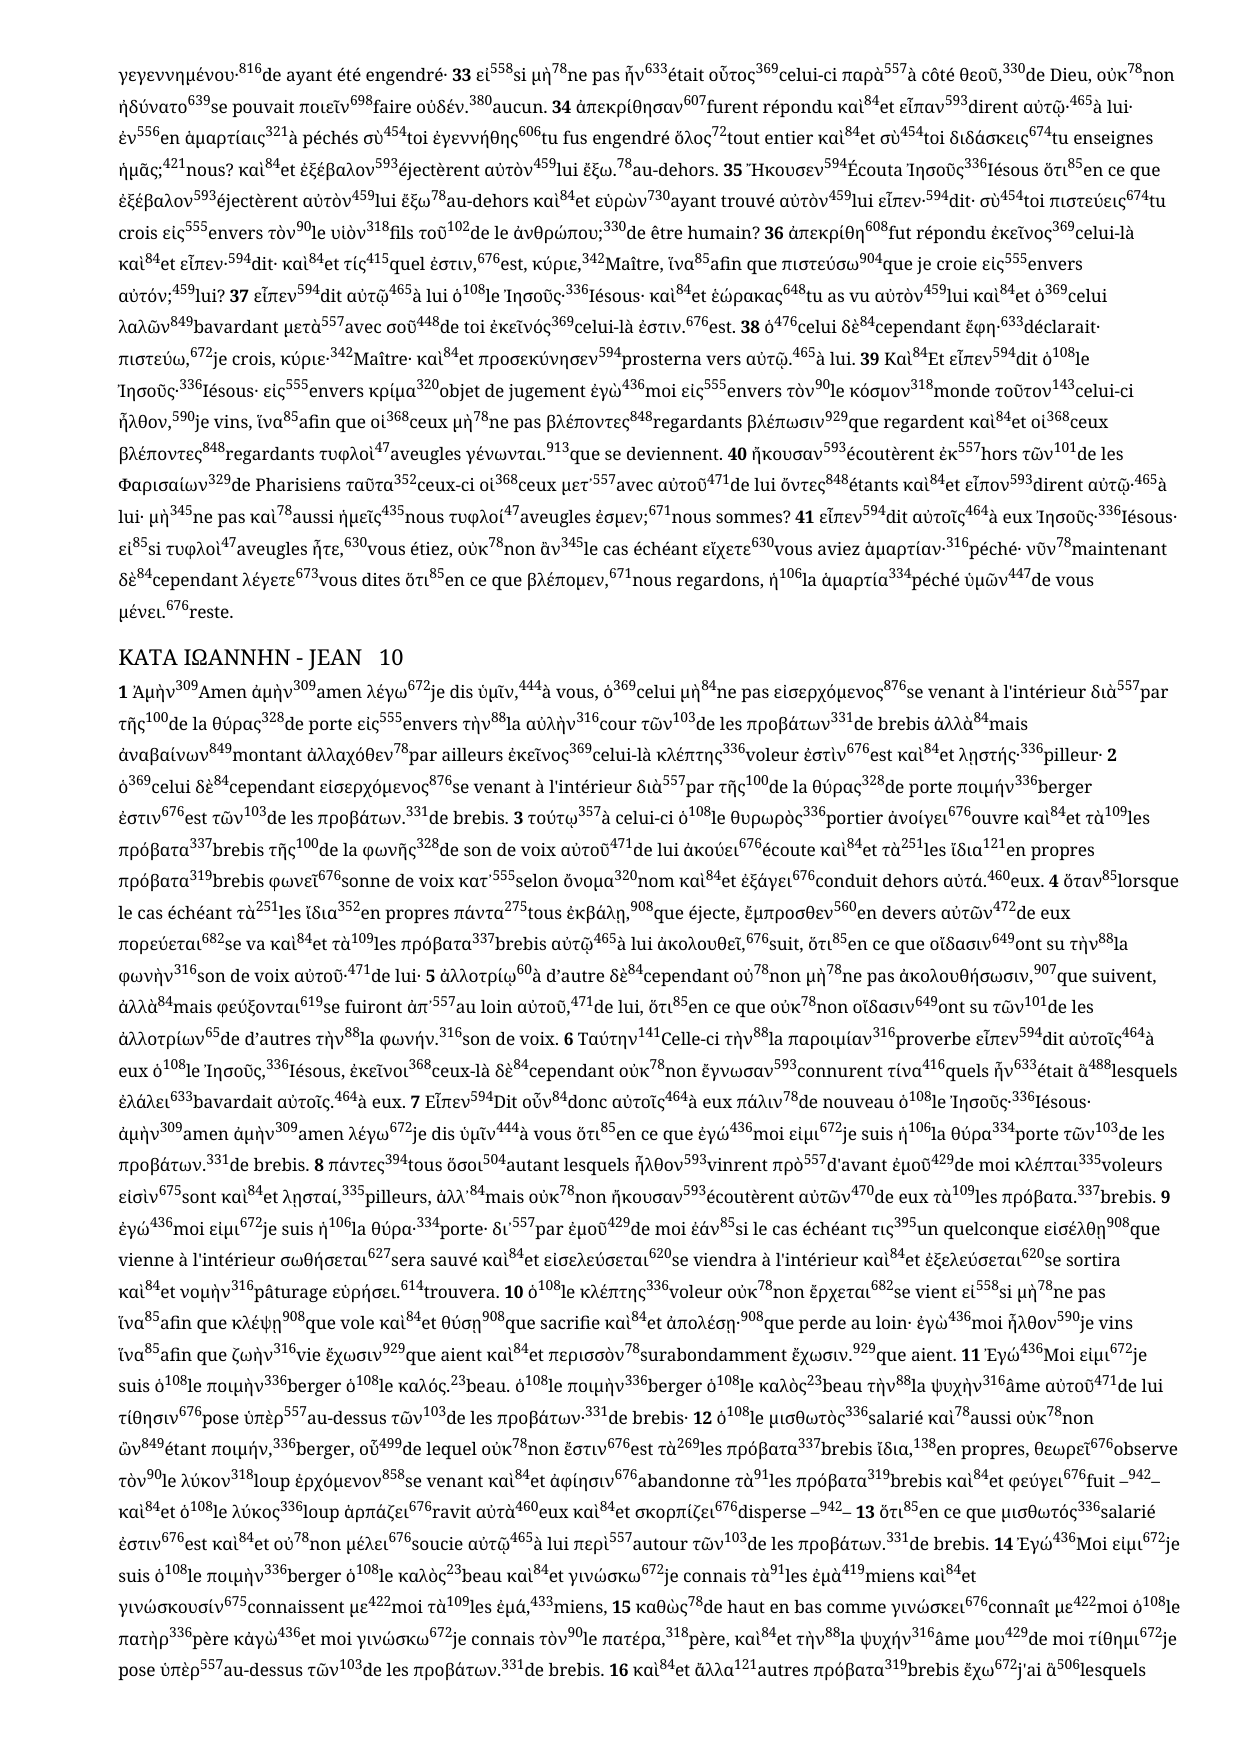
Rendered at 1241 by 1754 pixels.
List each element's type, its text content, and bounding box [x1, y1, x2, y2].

text 1 Καὶ84Et παράγων849menant de côté εἶδεν594vit ἄνθρωπον318être humain τυφλὸν4aveugle ἐκ557hors γενετῆς.328de naissance. 2 καὶ84et ἠρώτησαν593sollicitèrent αὐτὸν459lui οἱ107les μαθηταὶ335disciples αὐτοῦ471de lui λέγοντες·848disants· ῥαββεί,342rabbi, τίς415quel ἥμαρτεν,594pécha, οὗτος369celui-ci ἢ84ou οἱ107les γονεῖς335parents géniteurs αὐτοῦ,471de lui, ἵνα85afin que τυφλὸς72aveugle γεννηθῇ;920que soit engendré? 3 ἀπεκρίθη608fut répondu Ἰησοῦς·336Iésous· οὔτε84ni οὗτος369celui-ci ἥμαρτεν594pécha οὔτε84ni οἱ107les γονεῖς335parents géniteurs αὐτοῦ,471de lui, ἀλλ᾽84mais ἵνα85afin que φανερωθῇ920que soit rendu visible τὰ109les ἔργα337travaux τοῦ102de le θεοῦ330de Dieu ἐν556en αὐτῷ.465à lui. 4 ἡμᾶς421nous δεῖ676attache de lien ἐργάζεσθαι699se mettre au travail τὰ91les ἔργα319travaux τοῦ363de celui πέμψαντός725de ayant mandé με422moi ἕως85jusqu'à ce que ἡμέρα334journée ἐστίν·676est· ἔρχεται682se vient νὺξ334nuit ὅτε78lorsque οὐδεὶς395aucun δύναται682se peut ἐργάζεσθαι.699se mettre au travail. 5 ὅταν85lorsque le cas échéant ἐν556en τῷ96à le κόσμῳ324à monde ὦ,926que je sois, φῶς338lumière εἰμι672je suis τοῦ102de le κόσμου.330de monde. 6 Ταῦτα352Ceux-ci εἰπὼν730ayant dit ἔπτυσεν594cracha χαμαὶ78à terre καὶ84et ἐποίησεν594fit πηλὸν318boue ἐκ557hors τοῦ104de le πτύσματος332de crachat καὶ84et ἐπέχρισεν594oignit sur αὐτοῦ471de lui τὸν90le πηλὸν318boue ἐπὶ555sur τοὺς249les ὀφθαλμοὺς317yeux 7 καὶ84et εἶπεν594dit αὐτῷ·465à lui· ὕπαγε578dirige en arrière νίψαι566te lave εἰς555envers τὴν88la κολυμβήθραν316piscine τοῦ102de le Σιλωάμ330de Siloam ὃ507lequel ἑρμηνεύεται688est interprété ἀπεσταλμένος.822ayant été envoyé. ἀπῆλθεν594éloigna οὖν84donc καὶ84et ἐνίψατο600se lava καὶ84et ἦλθεν594vint βλέπων.849regardant. 8 Οἱ107Les οὖν84donc γείτονες335voisins καὶ84et οἱ368ceux θεωροῦντες848observants αὐτὸν459lui τὸ92le πρότερον56plus avant ὅτι85en ce que προσαίτης336mendiant ἦν633était ἔλεγον·632disaient· οὐχ345non οὗτός369celui-ci ἐστιν676est ὁ369celui καθήμενος876se étant assis καὶ84et προσαιτῶν;849mendiant auprès? 9 ἄλλοι394autres ἔλεγον632disaient ὅτι85en ce que οὗτός369celui-ci ἐστιν,676est, ἄλλοι394autres ἔλεγον·632disaient· οὐχί,309non pas, ἀλλὰ84mais ὅμοιος48semblable αὐτῷ465à lui ἐστιν.676est. ἐκεῖνος347celui-là ἔλεγεν633disait ὅτι85en ce que ἐγώ436moi εἰμι.672je suis. 10 ἔλεγον632disaient οὖν84donc αὐτῷ·465à lui· πῶς78comment? ἠνεῴχθησάν607furent ouvert σου448de toi οἱ107les ὀφθαλμοί;335yeux? 11 ἀπεκρίθη608fut répondu ἐκεῖνος·369celui-là· ὁ108le ἄνθρωπος336être humain ὁ369celui λεγόμενος900étant dit Ἰησοῦς336Iésous πηλὸν318boue ἐποίησεν594fit καὶ84et ἐπέχρισέν594oignit sur μου429de moi τοὺς89les ὀφθαλμοὺς317yeux καὶ84et εἶπέν594dit μοι425à moi ὅτι85en ce que ὕπαγε578dirige en arrière εἰς555envers τὸν90le Σιλωὰμ318Siloam καὶ84et νίψαι·566te lave· ἀπελθὼν730ayant éloigné οὖν84donc καὶ84et νιψάμενος749se ayant lavé ἀνέβλεψα.590je regardai de bas en haut. 12 καὶ84et εἶπαν593dirent αὐτῷ·465à lui· ποῦ78où? ἐστιν676est ἐκεῖνος;369celui-là? λέγει·676dit· οὐκ78non οἶδα.646j'ai su. 13 Ἄγουσιν675Conduisent αὐτὸν459lui πρὸς555vers τοὺς89les Φαρισαίους317Pharisiens τόν90le ποτε78à un moment τυφλόν.33aveugle. 14 ἦν633était δὲ84cependant σάββατον338sabbat ἐν556en ᾗ303à laquelle ἡμέρᾳ322à journée τὸν90le πηλὸν318boue ἐποίησεν594fit ὁ108le Ἰησοῦς336Iésous καὶ84et ἀνέῳξεν594ouvrit αὐτοῦ471de lui τοὺς89les ὀφθαλμούς.317yeux. 15 πάλιν78de nouveau οὖν84donc ἠρώτων632sollicitaient αὐτὸν459lui καὶ78aussi οἱ107les Φαρισαῖοι335Pharisiens πῶς78comment? ἀνέβλεψεν.594regarda de bas en haut. ὁ476celui δὲ84cependant εἶπεν594dit αὐτοῖς·464à eux· πηλὸν318boue ἐπέθηκέν594imposa μου429de moi ἐπὶ555sur τοὺς89les ὀφθαλμοὺς317yeux καὶ84et ἐνιψάμην596je me lavai καὶ84et βλέπω.672je regarde. 16 ἔλεγον632disaient οὖν84donc ἐκ557hors τῶν101de les Φαρισαίων329de Pharisiens τινές·394des quelconques· οὐκ78non ἔστιν676est οὗτος369celui-ci παρὰ557à côté θεοῦ330de Dieu ὁ108le ἄνθρωπος,336être humain, ὅτι85en ce que τὸ92le σάββατον320sabbat οὐ78non τηρεῖ.676garde. ἄλλοι394autres ἔλεγον·632disaient· πῶς78comment? δύναται682se peut ἄνθρωπος336être humain ἁμαρτωλὸς23pécheur τοιαῦτα144tels σημεῖα319signes ποιεῖν;698faire? καὶ84et σχίσμα338schisme ἦν633était ἐν556en αὐτοῖς.464à eux. 17 λέγουσιν675disent οὖν84donc τῷ96à le τυφλῷ60à aveugle πάλιν·78de nouveau· τί404quel σὺ454toi λέγεις674tu dis περὶ557autour αὐτοῦ,471de lui, ὅτι85en ce que ἠνέῳξέν594ouvrit σου448de toi τοὺς89les ὀφθαλμούς;317yeux? ὁ476celui δὲ84cependant εἶπεν594dit ὅτι85en ce que προφήτης336prophète ἐστίν.676est. 18 Οὐκ78Non ἐπίστευσαν593crurent οὖν84donc οἱ107les Ἰουδαῖοι71Ioudaiens περὶ557autour αὐτοῦ471de lui ὅτι85en ce que ἦν633était τυφλὸς48aveugle καὶ84et ἀνέβλεψεν594regarda de bas en haut ἕως85jusqu'à ce que ὅτου501de lequel un quelconque ἐφώνησαν593sonnèrent de voix τοὺς89les γονεῖς317parents géniteurs αὐτοῦ471de lui τοῦ363de celui ἀναβλέψαντος725de ayant regardé de bas en haut 19 καὶ84et ἠρώτησαν593sollicitèrent αὐτοὺς458eux λέγοντες·848disants· οὗτός369celui-ci ἐστιν676est ὁ108le υἱὸς336fils ὑμῶν,447de vous, ὃν487lequel ὑμεῖς453vous λέγετε673vous dites ὅτι85en ce que τυφλὸς72aveugle ἐγεννήθη;608fut engendré? πῶς78comment? οὖν84donc βλέπει676regarde ἄρτι;78à l'instant? 20 ἀπεκρίθησαν607furent répondu οὖν84donc οἱ107les γονεῖς335parents géniteurs αὐτοῦ471de lui καὶ84et εἶπαν·593dirent· οἴδαμεν645nous avons su ὅτι85en ce que οὗτός369celui-ci ἐστιν676est ὁ108le υἱὸς336fils ἡμῶν428de nous καὶ84et ὅτι85en ce que τυφλὸς72aveugle ἐγεννήθη·608fut engendré· 21 πῶς78comment? δὲ84cependant νῦν78maintenant βλέπει676regarde οὐκ78non οἴδαμεν,645nous avons su, ἢ84ou τίς415quel ἤνοιξεν594ouvrit αὐτοῦ471de lui τοὺς89les ὀφθαλμοὺς317yeux ἡμεῖς435nous οὐκ78non οἴδαμεν·645nous avons su· αὐτὸν459lui ἐρωτήσατε,561sollicitez, ἡλικίαν316âge ἔχει,676a, αὐτὸς476lui περὶ557autour ἑαυτοῦ544de lui-même λαλήσει.614bavardera. 22 ταῦτα352ceux-ci εἶπαν593dirent οἱ107les γονεῖς335parents géniteurs αὐτοῦ471de lui ὅτι85en ce que ἐφοβοῦντο638se effrayaient τοὺς89les Ἰουδαίους·53Ioudaiens· ἤδη78déjà γὰρ84car συνετέθειντο668s'avaient posé ensemble οἱ107les Ἰουδαῖοι71Ioudaiens ἵνα85afin que ἐάν85si le cas échéant τις395un quelconque αὐτὸν459lui ὁμολογήσῃ908que avoue χριστόν,318Christ, ἀποσυνάγωγος48exclu de synagogue γένηται.914que se devienne. 23 διὰ555par le fait de τοῦτο353celui-ci οἱ107les γονεῖς335parents géniteurs αὐτοῦ471de lui εἶπαν593dirent ὅτι85en ce que ἡλικίαν316âge ἔχει,676a, αὐτὸν459lui ἐπερωτήσατε.561demandez sur. 24 Ἐφώνησαν593Sonnèrent de voix οὖν84donc τὸν90le ἄνθρωπον318être humain ἐκ557hors δευτέρου68de deuxième ὃς505lequel ἦν633était τυφλὸς48aveugle καὶ84et εἶπαν593dirent αὐτῷ·465à lui· δὸς562donne δόξαν316gloire τῷ96à le θεῷ·324à Dieu· ἡμεῖς435nous οἴδαμεν645nous avons su ὅτι85en ce que οὗτος161celui-ci ὁ108le ἄνθρωπος336être humain ἁμαρτωλός48pécheur ἐστιν.676est. 25 ἀπεκρίθη608fut répondu οὖν84donc ἐκεῖνος·369celui-là· εἰ85si ἁμαρτωλός48pécheur ἐστιν676est οὐκ78non οἶδα·646j'ai su· ἓν56un οἶδα646j'ai su ὅτι85en ce que τυφλὸς48aveugle ὢν849étant ἄρτι78à l'instant βλέπω.672je regarde. 26 εἶπον593dirent οὖν84donc αὐτῷ·465à lui· τί404quel ἐποίησέν594fit σοι;445à toi? πῶς78comment? ἤνοιξέν594ouvrit σου448de toi τοὺς89les ὀφθαλμούς;317yeux? 27 ἀπεκρίθη608fut répondu αὐτοῖς·464à eux· εἶπον590je dis ὑμῖν444à vous ἤδη78déjà καὶ84et οὐκ78non ἠκούσατε·591vous écoutâtes· τί404quel πάλιν78de nouveau θέλετε673vous voulez ἀκούειν;698écouter? μὴ345ne pas καὶ78aussi ὑμεῖς453vous θέλετε673vous voulez αὐτοῦ471de lui μαθηταὶ335disciples γενέσθαι;691se devenir? 28 καὶ84et ἐλοιδόρησαν593insultèrent αὐτὸν459lui καὶ84et εἶπαν·593dirent· σὺ454toi μαθητὴς336disciple εἶ674tu es ἐκείνου,363de celui-là, ἡμεῖς435nous δὲ84cependant τοῦ102de le Μωϋσέως330de Môusês ἐσμὲν671nous sommes μαθηταί·335disciples· 29 ἡμεῖς435nous οἴδαμεν645nous avons su ὅτι85en ce que Μωϋσεῖ324à Môusês λελάληκεν650a bavardé ὁ108le θεός,336Dieu, τοῦτον351celui-ci δὲ84cependant οὐκ78non οἴδαμεν645nous avons su πόθεν78d'où? ἐστίν.676est. 30 ἀπεκρίθη608fut répondu ὁ108le ἄνθρωπος336être humain καὶ84et εἶπεν594dit αὐτοῖς·464à eux· ἐν556en τούτῳ359à celui-ci γὰρ84car τὸ110le θαυμαστόν74extraordinaire ἐστιν,676est, ὅτι85en ce que ὑμεῖς453vous οὐκ78non οἴδατε647vous avez su πόθεν78d'où? ἐστίν,676est, καὶ84et ἤνοιξέν594ouvrit μου429de moi τοὺς89les ὀφθαλμούς.317yeux. 31 οἴδαμεν645nous avons su ὅτι85en ce que ἁμαρτωλῶν65de pécheurs ὁ108le θεὸς336Dieu οὐκ78non ἀκούει,676écoute, ἀλλ᾽84mais ἐάν85si le cas échéant τις292un quelconque θεοσεβὴς48vénérant Dieu ᾖ930que soit καὶ84et τὸ92le θέλημα320volonté αὐτοῦ471de lui ποιῇ930que fasse τούτου363de celui-ci ἀκούει.676écoute. 32 ἐκ557hors τοῦ102de le αἰῶνος330de ère οὐκ78non ἠκούσθη608fut écouté ὅτι85en ce que ἠνέῳξέν594ouvrit τις395un quelconque ὀφθαλμοὺς317yeux τυφλοῦ66de aveugle γεγεννημένου·816de ayant été engendré· 33 εἰ558si μὴ78ne pas ἦν633était οὗτος369celui-ci παρὰ557à côté θεοῦ,330de Dieu, οὐκ78non ἠδύνατο639se pouvait ποιεῖν698faire οὐδέν.380aucun. 34 ἀπεκρίθησαν607furent répondu καὶ84et εἶπαν593dirent αὐτῷ·465à lui· ἐν556en ἁμαρτίαις321à péchés σὺ454toi ἐγεννήθης606tu fus engendré ὅλος72tout entier καὶ84et σὺ454toi διδάσκεις674tu enseignes ἡμᾶς;421nous? καὶ84et ἐξέβαλον593éjectèrent αὐτὸν459lui ἔξω.78au-dehors. 35 Ἤκουσεν594Écouta Ἰησοῦς336Iésous ὅτι85en ce que ἐξέβαλον593éjectèrent αὐτὸν459lui ἔξω78au-dehors καὶ84et εὑρὼν730ayant trouvé αὐτὸν459lui εἶπεν·594dit· σὺ454toi πιστεύεις674tu crois εἰς555envers τὸν90le υἱὸν318fils τοῦ102de le ἀνθρώπου;330de être humain? 36 ἀπεκρίθη608fut répondu ἐκεῖνος369celui-là καὶ84et εἶπεν·594dit· καὶ84et τίς415quel ἐστιν,676est, κύριε,342Maître, ἵνα85afin que πιστεύσω904que je croie εἰς555envers αὐτόν;459lui? 37 εἶπεν594dit αὐτῷ465à lui ὁ108le Ἰησοῦς·336Iésous· καὶ84et ἑώρακας648tu as vu αὐτὸν459lui καὶ84et ὁ369celui λαλῶν849bavardant μετὰ557avec σοῦ448de toi ἐκεῖνός369celui-là ἐστιν.676est. 38 ὁ476celui δὲ84cependant ἔφη·633déclarait· πιστεύω,672je crois, κύριε·342Maître· καὶ84et προσεκύνησεν594prosterna vers αὐτῷ.465à lui. 39 Καὶ84Et εἶπεν594dit ὁ108le Ἰησοῦς·336Iésous· εἰς555envers κρίμα320objet de jugement ἐγὼ436moi εἰς555envers τὸν90le κόσμον318monde τοῦτον143celui-ci ἦλθον,590je vins, ἵνα85afin que οἱ368ceux μὴ78ne pas βλέποντες848regardants βλέπωσιν929que regardent καὶ84et οἱ368ceux βλέποντες848regardants τυφλοὶ47aveugles γένωνται.913que se deviennent. 40 ἤκουσαν593écoutèrent ἐκ557hors τῶν101de les Φαρισαίων329de Pharisiens ταῦτα352ceux-ci οἱ368ceux μετ᾽557avec αὐτοῦ471de lui ὄντες848étants καὶ84et εἶπον593dirent αὐτῷ·465à lui· μὴ345ne pas καὶ78aussi ἡμεῖς435nous τυφλοί47aveugles ἐσμεν;671nous sommes? 41 εἶπεν594dit αὐτοῖς464à eux Ἰησοῦς·336Iésous· εἰ85si τυφλοὶ47aveugles ἦτε,630vous étiez, οὐκ78non ἂν345le cas échéant εἴχετε630vous aviez ἁμαρτίαν·316péché· νῦν78maintenant δὲ84cependant λέγετε673vous dites ὅτι85en ce que βλέπομεν,671nous regardons, ἡ106la ἁμαρτία334péché ὑμῶν447de vous μένει.676reste. [118, 59, 1181, 623]
text ΚΑΤΑ ΙΩΑΝΝΗΝ - JEAN 10 [118, 642, 1181, 672]
text 1 Ἀμὴν309Amen ἀμὴν309amen λέγω672je dis ὑμῖν,444à vous, ὁ369celui μὴ84ne pas εἰσερχόμενος876se venant à l'intérieur διὰ557par τῆς100de la θύρας328de porte εἰς555envers τὴν88la αὐλὴν316cour τῶν103de les προβάτων331de brebis ἀλλὰ84mais ἀναβαίνων849montant ἀλλαχόθεν78par ailleurs ἐκεῖνος369celui-là κλέπτης336voleur ἐστὶν676est καὶ84et λῃστής·336pilleur· 2 ὁ369celui δὲ84cependant εἰσερχόμενος876se venant à l'intérieur διὰ557par τῆς100de la θύρας328de porte ποιμήν336berger ἐστιν676est τῶν103de les προβάτων.331de brebis. 3 τούτῳ357à celui-ci ὁ108le θυρωρὸς336portier ἀνοίγει676ouvre καὶ84et τὰ109les πρόβατα337brebis τῆς100de la φωνῆς328de son de voix αὐτοῦ471de lui ἀκούει676écoute καὶ84et τὰ251les ἴδια121en propres πρόβατα319brebis φωνεῖ676sonne de voix κατ᾽555selon ὄνομα320nom καὶ84et ἐξάγει676conduit dehors αὐτά.460eux. 4 ὅταν85lorsque le cas échéant τὰ251les ἴδια352en propres πάντα275tous ἐκβάλῃ,908que éjecte, ἔμπροσθεν560en devers αὐτῶν472de eux πορεύεται682se va καὶ84et τὰ109les πρόβατα337brebis αὐτῷ465à lui ἀκολουθεῖ,676suit, ὅτι85en ce que οἴδασιν649ont su τὴν88la φωνὴν316son de voix αὐτοῦ·471de lui· 5 ἀλλοτρίῳ60à d’autre δὲ84cependant οὐ78non μὴ78ne pas ἀκολουθήσωσιν,907que suivent, ἀλλὰ84mais φεύξονται619se fuiront ἀπ᾽557au loin αὐτοῦ,471de lui, ὅτι85en ce que οὐκ78non οἴδασιν649ont su τῶν101de les ἀλλοτρίων65de d’autres τὴν88la φωνήν.316son de voix. 6 Ταύτην141Celle-ci τὴν88la παροιμίαν316proverbe εἶπεν594dit αὐτοῖς464à eux ὁ108le Ἰησοῦς,336Iésous, ἐκεῖνοι368ceux-là δὲ84cependant οὐκ78non ἔγνωσαν593connurent τίνα416quels ἦν633était ἃ488lesquels ἐλάλει633bavardait αὐτοῖς.464à eux. 7 Εἶπεν594Dit οὖν84donc αὐτοῖς464à eux πάλιν78de nouveau ὁ108le Ἰησοῦς·336Iésous· ἀμὴν309amen ἀμὴν309amen λέγω672je dis ὑμῖν444à vous ὅτι85en ce que ἐγώ436moi εἰμι672je suis ἡ106la θύρα334porte τῶν103de les προβάτων.331de brebis. 8 πάντες394tous ὅσοι504autant lesquels ἦλθον593vinrent πρὸ557d'avant ἐμοῦ429de moi κλέπται335voleurs εἰσὶν675sont καὶ84et λῃσταί,335pilleurs, ἀλλ᾽84mais οὐκ78non ἤκουσαν593écoutèrent αὐτῶν470de eux τὰ109les πρόβατα.337brebis. 9 ἐγώ436moi εἰμι672je suis ἡ106la θύρα·334porte· δι᾽557par ἐμοῦ429de moi ἐάν85si le cas échéant τις395un quelconque εἰσέλθῃ908que vienne à l'intérieur σωθήσεται627sera sauvé καὶ84et εἰσελεύσεται620se viendra à l'intérieur καὶ84et ἐξελεύσεται620se sortira καὶ84et νομὴν316pâturage εὑρήσει.614trouvera. 10 ὁ108le κλέπτης336voleur οὐκ78non ἔρχεται682se vient εἰ558si μὴ78ne pas ἵνα85afin que κλέψῃ908que vole καὶ84et θύσῃ908que sacrifie καὶ84et ἀπολέσῃ·908que perde au loin· ἐγὼ436moi ἦλθον590je vins ἵνα85afin que ζωὴν316vie ἔχωσιν929que aient καὶ84et περισσὸν78surabondamment ἔχωσιν.929que aient. 11 Ἐγώ436Moi εἰμι672je suis ὁ108le ποιμὴν336berger ὁ108le καλός.23beau. ὁ108le ποιμὴν336berger ὁ108le καλὸς23beau τὴν88la ψυχὴν316âme αὐτοῦ471de lui τίθησιν676pose ὑπὲρ557au-dessus τῶν103de les προβάτων·331de brebis· 12 ὁ108le μισθωτὸς336salarié καὶ78aussi οὐκ78non ὢν849étant ποιμήν,336berger, οὗ499de lequel οὐκ78non ἔστιν676est τὰ269les πρόβατα337brebis ἴδια,138en propres, θεωρεῖ676observe τὸν90le λύκον318loup ἐρχόμενον858se venant καὶ84et ἀφίησιν676abandonne τὰ91les πρόβατα319brebis καὶ84et φεύγει676fuit –942– καὶ84et ὁ108le λύκος336loup ἁρπάζει676ravit αὐτὰ460eux καὶ84et σκορπίζει676disperse –942– 13 ὅτι85en ce que μισθωτός336salarié ἐστιν676est καὶ84et οὐ78non μέλει676soucie αὐτῷ465à lui περὶ557autour τῶν103de les προβάτων.331de brebis. 14 Ἐγώ436Moi εἰμι672je suis ὁ108le ποιμὴν336berger ὁ108le καλὸς23beau καὶ84et γινώσκω672je connais τὰ91les ἐμὰ419miens καὶ84et γινώσκουσίν675connaissent με422moi τὰ109les ἐμά,433miens, 15 καθὼς78de haut en bas comme γινώσκει676connaît με422moi ὁ108le πατὴρ336père κἀγὼ436et moi γινώσκω672je connais τὸν90le πατέρα,318père, καὶ84et τὴν88la ψυχήν316âme μου429de moi τίθημι672je pose ὑπὲρ557au-dessus τῶν103de les προβάτων.331de brebis. 16 καὶ84et ἄλλα121autres πρόβατα319brebis ἔχω672j'ai ἃ506lesquels οὐκ78non ἔστιν676est ἐκ557hors τῆς100de la αὐλῆς328de cour ταύτης·153de celle-ci· κἀκεῖνα352et ceux-là δεῖ676attache de lien με422moi ἀγαγεῖν689conduire καὶ84et τῆς100de la φωνῆς328de son de voix μου429de moi ἀκούσουσιν,613écouteront, καὶ84et γενήσονται619se deviendront μία200une ποίμνη,334bergerie de troupeau, εἷς202un ποιμήν.336berger. 17 Διὰ555Par le fait de τοῦτό353celui-ci με422moi ὁ108le πατὴρ336père ἀγαπᾷ676aime ὅτι85en ce que ἐγὼ436moi τίθημι672je pose τὴν88la ψυχήν316âme μου,429de moi, ἵνα85afin que πάλιν78de nouveau λάβω904que je prenne αὐτήν.457elle. 18 οὐδεὶς395aucun ἦρεν594leva αὐτὴν457elle ἀπ᾽557au loin ἐμοῦ,429de moi, ἀλλ᾽84mais ἐγὼ436moi τίθημι672je pose αὐτὴν457elle ἀπ᾽557au loin ἐμαυτοῦ.518de moi-même. ἐξουσίαν316autorité ἔχω672j'ai θεῖναι689poser αὐτήν,457elle, καὶ84et ἐξουσίαν316autorité ἔχω672j'ai πάλιν78de nouveau λαβεῖν689prendre αὐτήν·457elle· ταύτην141celle-ci τὴν88la ἐντολὴν316commandement ἔλαβον590je pris παρὰ557à côté τοῦ102de le πατρός330de père μου.429de moi. 19 Σχίσμα338Schisme πάλιν78de nouveau ἐγένετο600se devint ἐν556en τοῖς95à les Ἰουδαίοις59à Ioudaiens διὰ555par le fait de τοὺς89les λόγους317discours τούτους.142ceux-ci. 20 ἔλεγον632disaient δὲ84cependant πολλοὶ394nombreux ἐξ557hors αὐτῶν·470de eux· δαιμόνιον320démon ἔχει676a καὶ84et μαίνεται·682se délire· τί404quel αὐτοῦ471de lui ἀκούετε;673vous écoutez? 21 ἄλλοι394autres ἔλεγον·632disaient· ταῦτα162ceux-ci τὰ109les ῥήματα337oraux οὐκ78non ἔστιν676est δαιμονιζομένου·870de se faisant démoniser· μὴ345ne pas δαιμόνιον338démon δύναται682se peut τυφλῶν65de aveugles ὀφθαλμοὺς317yeux ἀνοῖξαι;689ouvrir? 22 Ἐγένετο600Se devint τότε78alors τὰ109les ἐνκαίνια337encénies ἐν556en τοῖς97à les Ἱεροσολύμοις,325à Ierosoluma, χειμὼν336tempête hivernale ἦν,633était, 23 καὶ84et περιεπάτει633piétinait autour ὁ108le Ἰησοῦς336Iésous ἐν556en τῷ98à le ἱερῷ326à sanctuaire ἐν556en τῇ94à la στοᾷ322à portique τοῦ102de le Σολομῶνος.330de Solomon. 24 ἐκύκλωσαν593encerclèrent οὖν84donc αὐτὸν459lui οἱ107les Ἰουδαῖοι71Ioudaiens καὶ84et ἔλεγον632disaient αὐτῷ·465à lui· ἕως85jusqu'à ce que πότε78quand τὴν88la ψυχὴν316âme ἡμῶν428de nous αἴρεις;674tu lèves? εἰ85si σὺ454toi εἶ674tu es ὁ108le χριστός,336Christ, εἰπὲ562dis ἡμῖν424à nous παρρησίᾳ.322à oralité franche. 25 ἀπεκρίθη608fut répondu αὐτοῖς464à eux ὁ108le Ἰησοῦς·336Iésous· εἶπον590je dis ὑμῖν444à vous καὶ84et οὐ78non πιστεύετε·673vous croyez· τὰ109les ἔργα337travaux ἃ488lesquels ἐγὼ436moi ποιῶ672je fais ἐν556en τῷ98à le ὀνόματι326à nom τοῦ102de le πατρός330de père μου429de moi ταῦτα370ceux-ci μαρτυρεῖ676témoigne περὶ557autour ἐμοῦ·429de moi· 26 ἀλλὰ84mais ὑμεῖς453vous οὐ78non πιστεύετε,673vous croyez, ὅτι85en ce que οὐκ78non ἐστὲ673vous êtes ἐκ557hors τῶν103de les προβάτων331de brebis τῶν103de les ἐμῶν.233de miens. 27 τὰ109les πρόβατα337brebis τὰ109les ἐμὰ237miens τῆς100de la φωνῆς328de son de voix μου429de moi ἀκούουσιν,675écoutent, κἀγὼ436et moi γινώσκω672je connais αὐτὰ460eux καὶ84et ἀκολουθοῦσίν675suivent μοι,425à moi, 28 κἀγὼ436et moi δίδωμι672je donne αὐτοῖς466à eux ζωὴν316vie αἰώνιον2éternelle καὶ84et οὐ78non μὴ78ne pas ἀπόλωνται913que se perdent au loin εἰς555envers τὸν90le αἰῶνα318ère καὶ84et οὐχ78non ἁρπάσει614ravira τις395un quelconque αὐτὰ460eux ἐκ557hors τῆς100de la χειρός328de main μου.429de moi. 29 ὁ108le πατήρ336père μου429de moi ὃς505lequel δέδωκέν650a donné μοι425à moi πάντων390de tous μεῖζων48plus grand ἐστιν,676est, καὶ84et οὐδεὶς395aucun δύναται682se peut ἁρπάζειν698ravir ἐκ557hors τῆς100de la χειρὸς328de main τοῦ102de le πατρός.330de père. 30 ἐγὼ436moi καὶ84et ὁ108le πατὴρ336père ἕν50un ἐσμεν.671nous sommes. 31 Ἐβάστασαν593Portèrent πάλιν78de nouveau λίθους317pierres οἱ107les Ἰουδαῖοι71Ioudaiens ἵνα85afin que λιθάσωσιν907que pierrent αὐτόν.459lui. 32 ἀπεκρίθη608fut répondu αὐτοῖς464à eux ὁ108le Ἰησοῦς·336Iésous· πολλὰ275nombreux ἔργα319travaux καλὰ5beaux ἔδειξα590je montrai ὑμῖν444à vous ἐκ557hors τοῦ102de le πατρός·330de père· διὰ555par le fait de ποῖον404quel αὐτῶν472de eux ἔργον320travail ἐμὲ422moi λιθάζετε;673vous pierrez? 33 ἀπεκρίθησαν607furent répondu αὐτῷ465à lui οἱ107les Ἰουδαῖοι·71Ioudaiens· περὶ557autour καλοῦ19de beau ἔργου332de travail οὐ78non λιθάζομέν671nous pierrons σε442toi ἀλλὰ84mais περὶ557autour βλασφημίας,328de blasphème, καὶ84et ὅτι85en ce que σὺ454toi ἄνθρωπος336être humain ὢν849étant ποιεῖς674tu fais σεαυτὸν523toi-même θεόν.318Dieu. 34 ἀπεκρίθη608fut répondu αὐτοῖς464à eux ὁ108le Ἰησοῦς·336Iésous· οὐκ345non ἔστιν676est γεγραμμένον824ayant été écrit ἐν556en τῷ96à le νόμῳ324à loi ὑμῶν447de vous ὅτι85en ce que ἐγὼ436moi εἶπα·590je dis· θεοί335dieux ἐστε;673vous êtes? 35 εἰ85si ἐκείνους350ceux-là εἶπεν594dit θεοὺς317dieux πρὸς555vers οὓς486lesquels ὁ108le λόγος336discours τοῦ102de le θεοῦ330de Dieu ἐγένετο,600se devint, καὶ84et οὐ78non δύναται682se peut λυθῆναι692être délié ἡ106la γραφή,334écriture, 36 ὃν487lequel ὁ108le πατὴρ336père ἡγίασεν594sanctifia καὶ84et ἀπέστειλεν594envoya εἰς555envers τὸν90le κόσμον318monde ὑμεῖς453vous λέγετε673vous dites ὅτι85en ce que βλασφημεῖς,674tu blasphèmes, ὅτι85en ce que εἶπον·590je dis· υἱὸς336fils τοῦ102de le θεοῦ330de Dieu εἰμι;672je suis? 37 εἰ85si οὐ78non ποιῶ672je fais τὰ91les ἔργα319travaux τοῦ102de le πατρός330de père μου,429de moi, μὴ78ne pas πιστεύετέ577croyez μοι·425à moi· 38 εἰ85si δὲ84cependant ποιῶ,672je fais, κἂν78et si ἐμοὶ425à moi μὴ78ne pas πιστεύητε,927que vous croyiez, τοῖς97à les ἔργοις325à travaux πιστεύετε,577croyez, ἵνα85afin que γνῶτε905que vous connaissiez καὶ84et γινώσκητε927que vous connaissiez ὅτι85en ce que ἐν556en ἐμοὶ425à moi ὁ108le πατὴρ336père κἀγὼ436et moi ἐν556en τῷ96à le πατρί.324à père. 39 Ἐζήτουν632Cherchaient οὖν84donc αὐτὸν459lui πάλιν78de nouveau πιάσαι,689saisir, καὶ84et ἐξῆλθεν594sortit ἐκ557hors τῆς100de la χειρὸς328de main αὐτῶν.470de eux. 40 Καὶ84Et ἀπῆλθεν594éloigna πάλιν78de nouveau πέραν560de l'autre côté τοῦ102de le Ἰορδάνου330de Iordane εἰς555envers τὸν90le τόπον318lieu ὅπου85là où ἦν633était Ἰωάννης336Ioannes τὸ353ce πρῶτον78premièrement βαπτίζων849baptisant καὶ84et ἔμεινεν594resta ἐκεῖ.78là. 41 καὶ84et πολλοὶ394nombreux ἦλθον593vinrent πρὸς555vers αὐτὸν459lui καὶ84et ἔλεγον632disaient ὅτι85en ce que Ἰωάννης336Ioannes μὲν84certes σημεῖον320signe ἐποίησεν594fit οὐδέν,276aucun, πάντα396tous δὲ84cependant ὅσα488autant lesquels εἶπεν594dit Ἰωάννης336Ioannes περὶ557autour τούτου363de celui-ci ἀληθῆ49vrais ἦν.633était. 42 καὶ84et πολλοὶ394nombreux ἐπίστευσαν593crurent εἰς555envers αὐτὸν459lui ἐκεῖ.78là. [118, 676, 1181, 1682]
